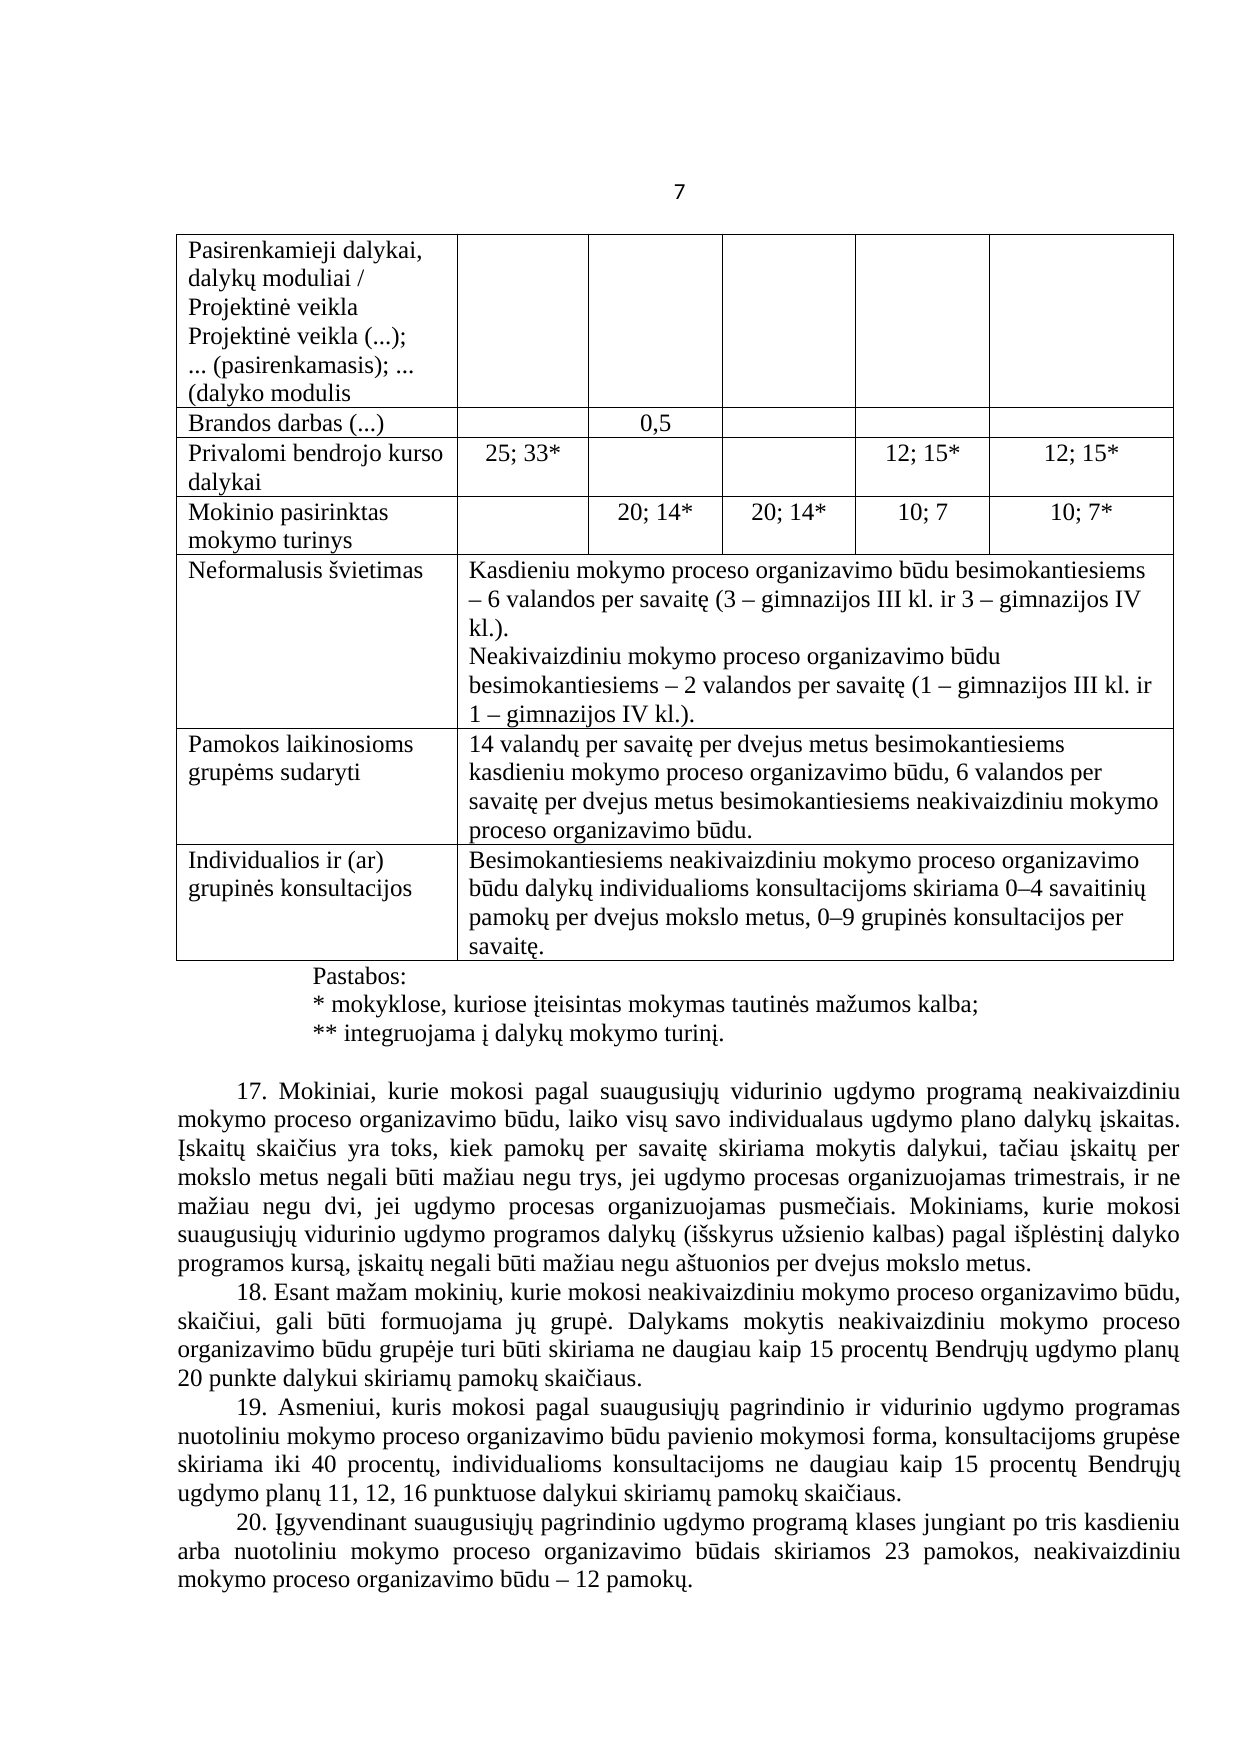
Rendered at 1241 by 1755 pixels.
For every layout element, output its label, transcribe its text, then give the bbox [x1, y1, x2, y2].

table_cell Neformalusis švietimas [177, 555, 457, 728]
table_cell [990, 235, 1173, 407]
table_cell Brandos darbas (...) [177, 408, 457, 437]
text * mokyklose, kuriose įteisintas mokymas tautinės mažumos kalba; [177, 989, 1181, 1018]
table_cell 25; 33* [458, 438, 588, 496]
table_cell 0,5 [589, 408, 722, 437]
table_cell [589, 235, 722, 407]
table_cell [723, 438, 855, 496]
table_cell 12; 15* [856, 438, 989, 496]
table_cell [589, 438, 722, 496]
table_cell Pasirenkamieji dalykai, dalykų moduliai / Projektinė veikla Projektinė veikla (...); ... (pasirenkamasis); ...(dalyko modulis [177, 235, 457, 407]
table_cell Mokinio pasirinktas mokymo turinys [177, 497, 457, 554]
table_cell [856, 235, 989, 407]
table_cell Pamokos laikinosioms grupėms sudaryti [177, 729, 457, 844]
table_cell Kasdieniu mokymo proceso organizavimo būdu besimokantiesiems – 6 valandos per savaitę (3 – gimnazijos III kl. ir 3 – gimnazijos IV kl.). Neakivaizdiniu mokymo proceso organizavimo būdu besimokantiesiems – 2 valandos per savaitę (1 – gimnazijos III kl. ir 1 – gimnazijos IV kl.). [458, 555, 1173, 728]
table_cell 14 valandų per savaitę per dvejus metus besimokantiesiems kasdieniu mokymo proceso organizavimo būdu, 6 valandos per savaitę per dvejus metus besimokantiesiems neakivaizdiniu mokymo proceso organizavimo būdu. [458, 729, 1173, 844]
text 18. Esant mažam mokinių, kurie mokosi neakivaizdiniu mokymo proceso organizavimo būdu, skaičiui, gali būti formuojama jų grupė. Dalykams mokytis neakivaizdiniu mokymo proceso organizavimo būdu grupėje turi būti skiriama ne daugiau kaip 15 procentų Bendrųjų ugdymo planų 20 punkte dalykui skiriamų pamokų skaičiaus. [177, 1277, 1181, 1392]
table_cell [458, 408, 588, 437]
table_cell 10; 7* [990, 497, 1173, 554]
table_cell Besimokantiesiems neakivaizdiniu mokymo proceso organizavimo būdu dalykų individualioms konsultacijoms skiriama 0–4 savaitinių pamokų per dvejus mokslo metus, 0–9 grupinės konsultacijos per savaitę. [458, 845, 1173, 960]
text ** integruojama į dalykų mokymo turinį. [177, 1018, 1181, 1047]
table_cell [458, 235, 588, 407]
table_cell [856, 408, 989, 437]
table_cell 10; 7 [856, 497, 989, 554]
text 20. Įgyvendinant suaugusiųjų pagrindinio ugdymo programą klases jungiant po tris kasdieniu arba nuotoliniu mokymo proceso organizavimo būdais skiriamos 23 pamokos, neakivaizdiniu mokymo proceso organizavimo būdu – 12 pamokų. [177, 1507, 1181, 1593]
text 19. Asmeniui, kuris mokosi pagal suaugusiųjų pagrindinio ir vidurinio ugdymo programas nuotoliniu mokymo proceso organizavimo būdu pavienio mokymosi forma, konsultacijoms grupėse skiriama iki 40 procentų, individualioms konsultacijoms ne daugiau kaip 15 procentų Bendrųjų ugdymo planų 11, 12, 16 punktuose dalykui skiriamų pamokų skaičiaus. [177, 1392, 1181, 1507]
table_cell 20; 14* [723, 497, 855, 554]
table_cell Individualios ir (ar) grupinės konsultacijos [177, 845, 457, 960]
table_cell [723, 235, 855, 407]
table_cell [723, 408, 855, 437]
table_cell [458, 497, 588, 554]
table_cell 12; 15* [990, 438, 1173, 496]
table_cell 20; 14* [589, 497, 722, 554]
table_cell [990, 408, 1173, 437]
text 17. Mokiniai, kurie mokosi pagal suaugusiųjų vidurinio ugdymo programą neakivaizdiniu mokymo proceso organizavimo būdu, laiko visų savo individualaus ugdymo plano dalykų įskaitas. Įskaitų skaičius yra toks, kiek pamokų per savaitę skiriama mokytis dalykui, tačiau įskaitų per mokslo metus negali būti mažiau negu trys, jei ugdymo procesas organizuojamas trimestrais, ir ne mažiau negu dvi, jei ugdymo procesas organizuojamas pusmečiais. Mokiniams, kurie mokosi suaugusiųjų vidurinio ugdymo programos dalykų (išskyrus užsienio kalbas) pagal išplėstinį dalyko programos kursą, įskaitų negali būti mažiau negu aštuonios per dvejus mokslo metus. [177, 1076, 1181, 1277]
table_cell Privalomi bendrojo kurso dalykai [177, 438, 457, 496]
text Pastabos: [177, 961, 1181, 989]
